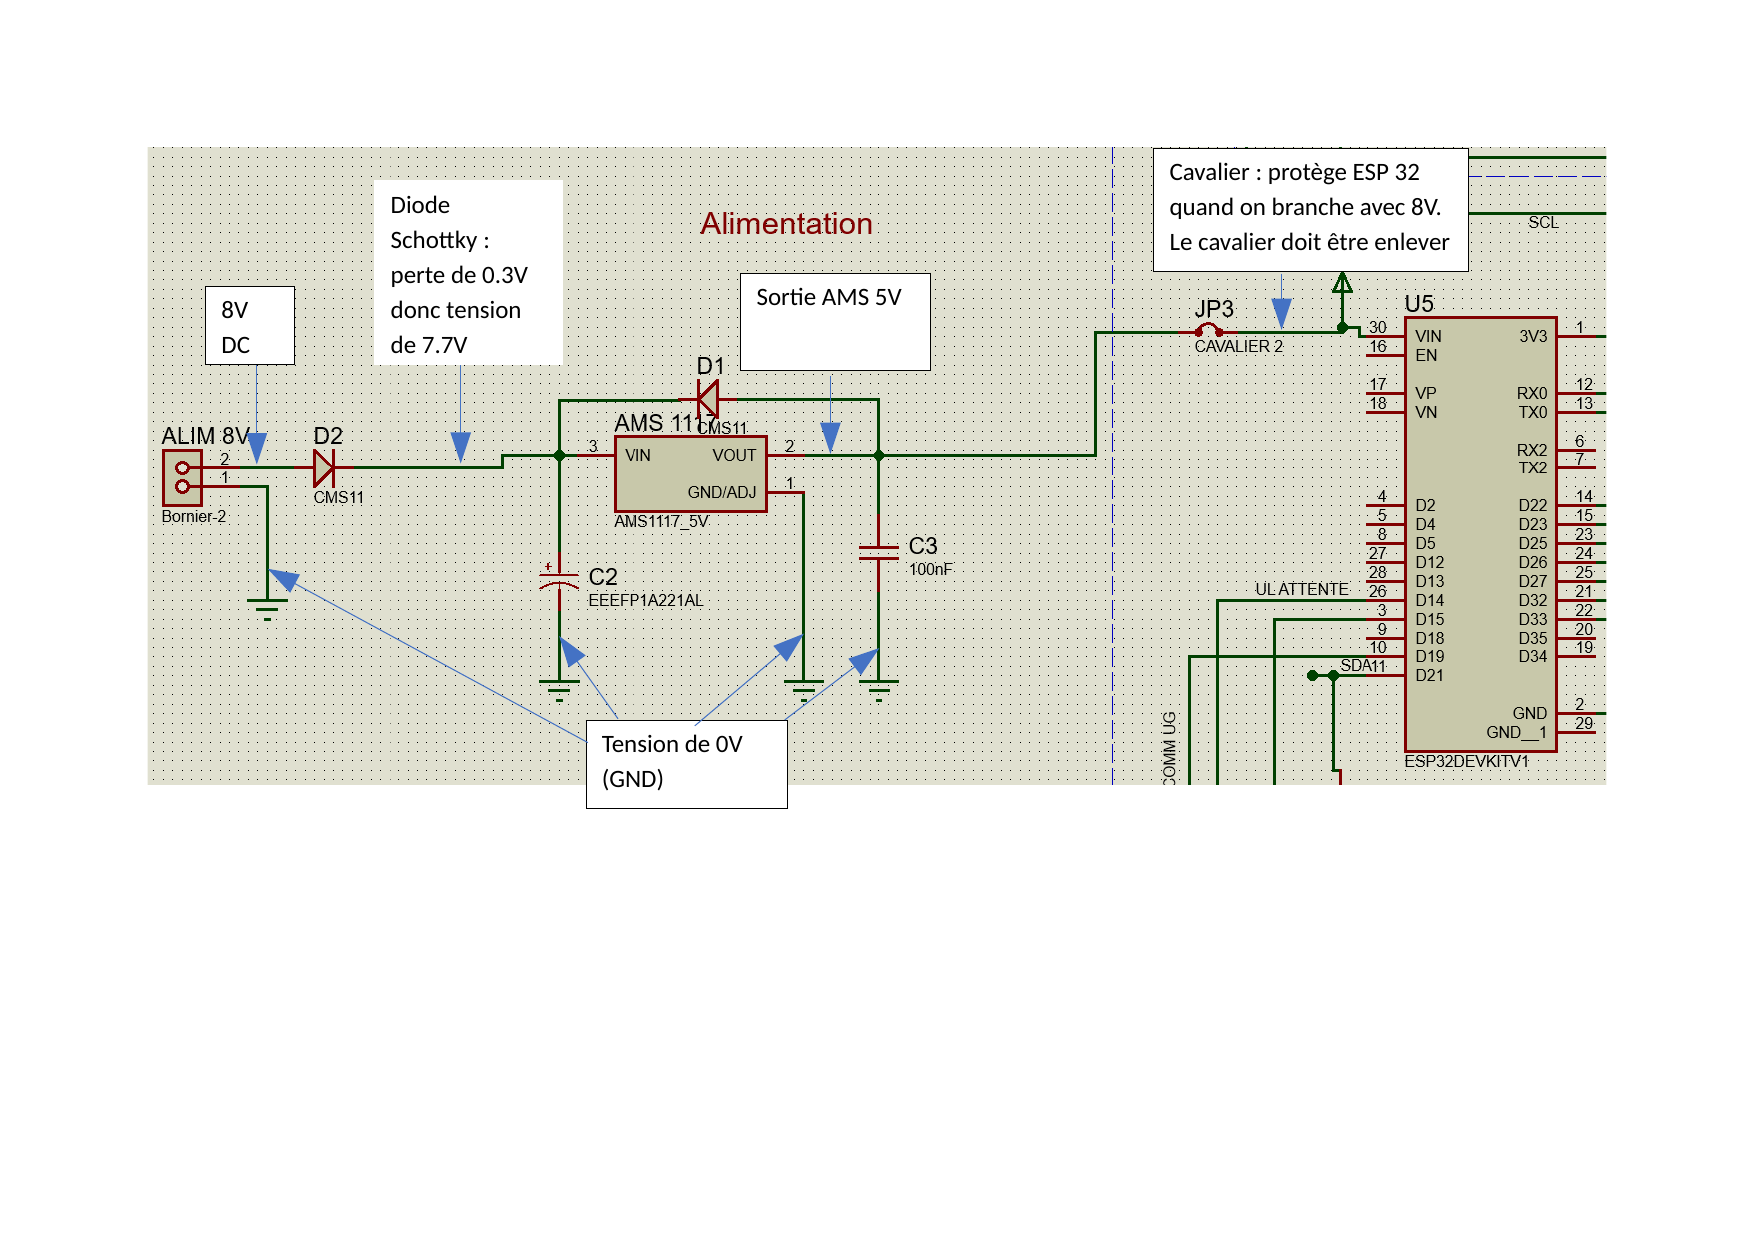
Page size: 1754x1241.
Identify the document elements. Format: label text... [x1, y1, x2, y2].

text Sortie AMS 5V [756, 281, 915, 312]
text 8V DC [221, 294, 279, 357]
text Cavalier : protège ESP 32 quand on branche avec 8V. Le cavalier doit être enlever [1169, 156, 1453, 257]
text Tension de 0V (GND) [602, 728, 772, 794]
text Diode Schottky : perte de 0.3V donc tension de 7.7V [390, 189, 547, 356]
